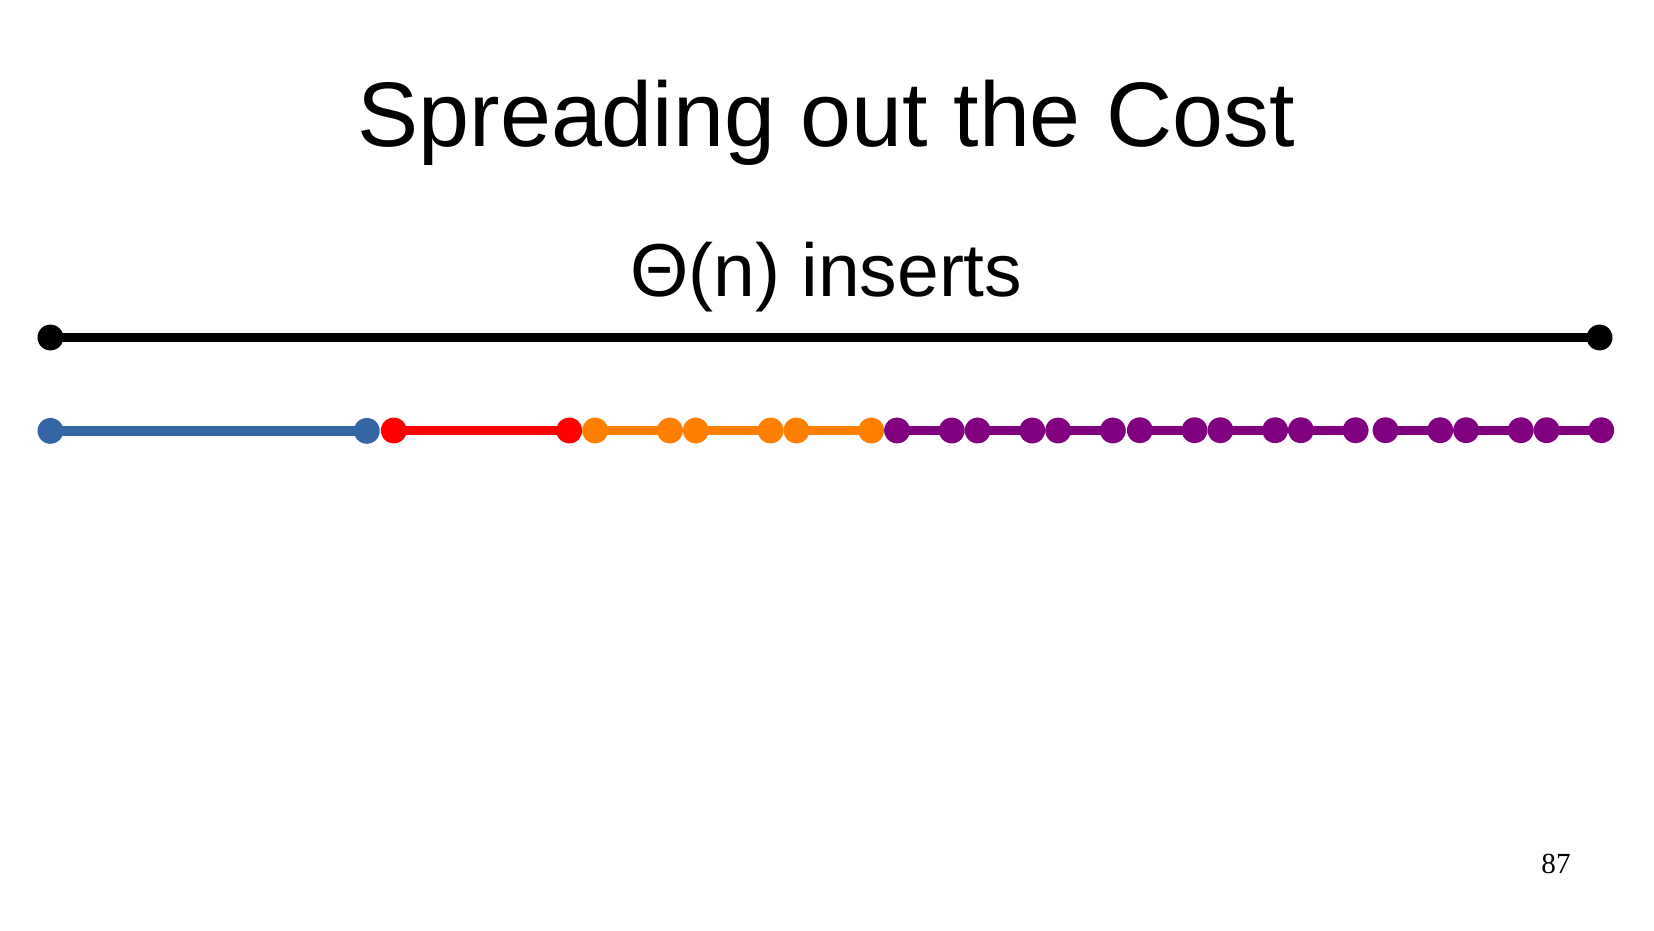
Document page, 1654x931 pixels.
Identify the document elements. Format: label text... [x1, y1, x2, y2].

text_box Θ(n) inserts [616, 221, 1038, 320]
chart [349, 413, 462, 462]
title Spreading out the Cost [82, 37, 1571, 193]
